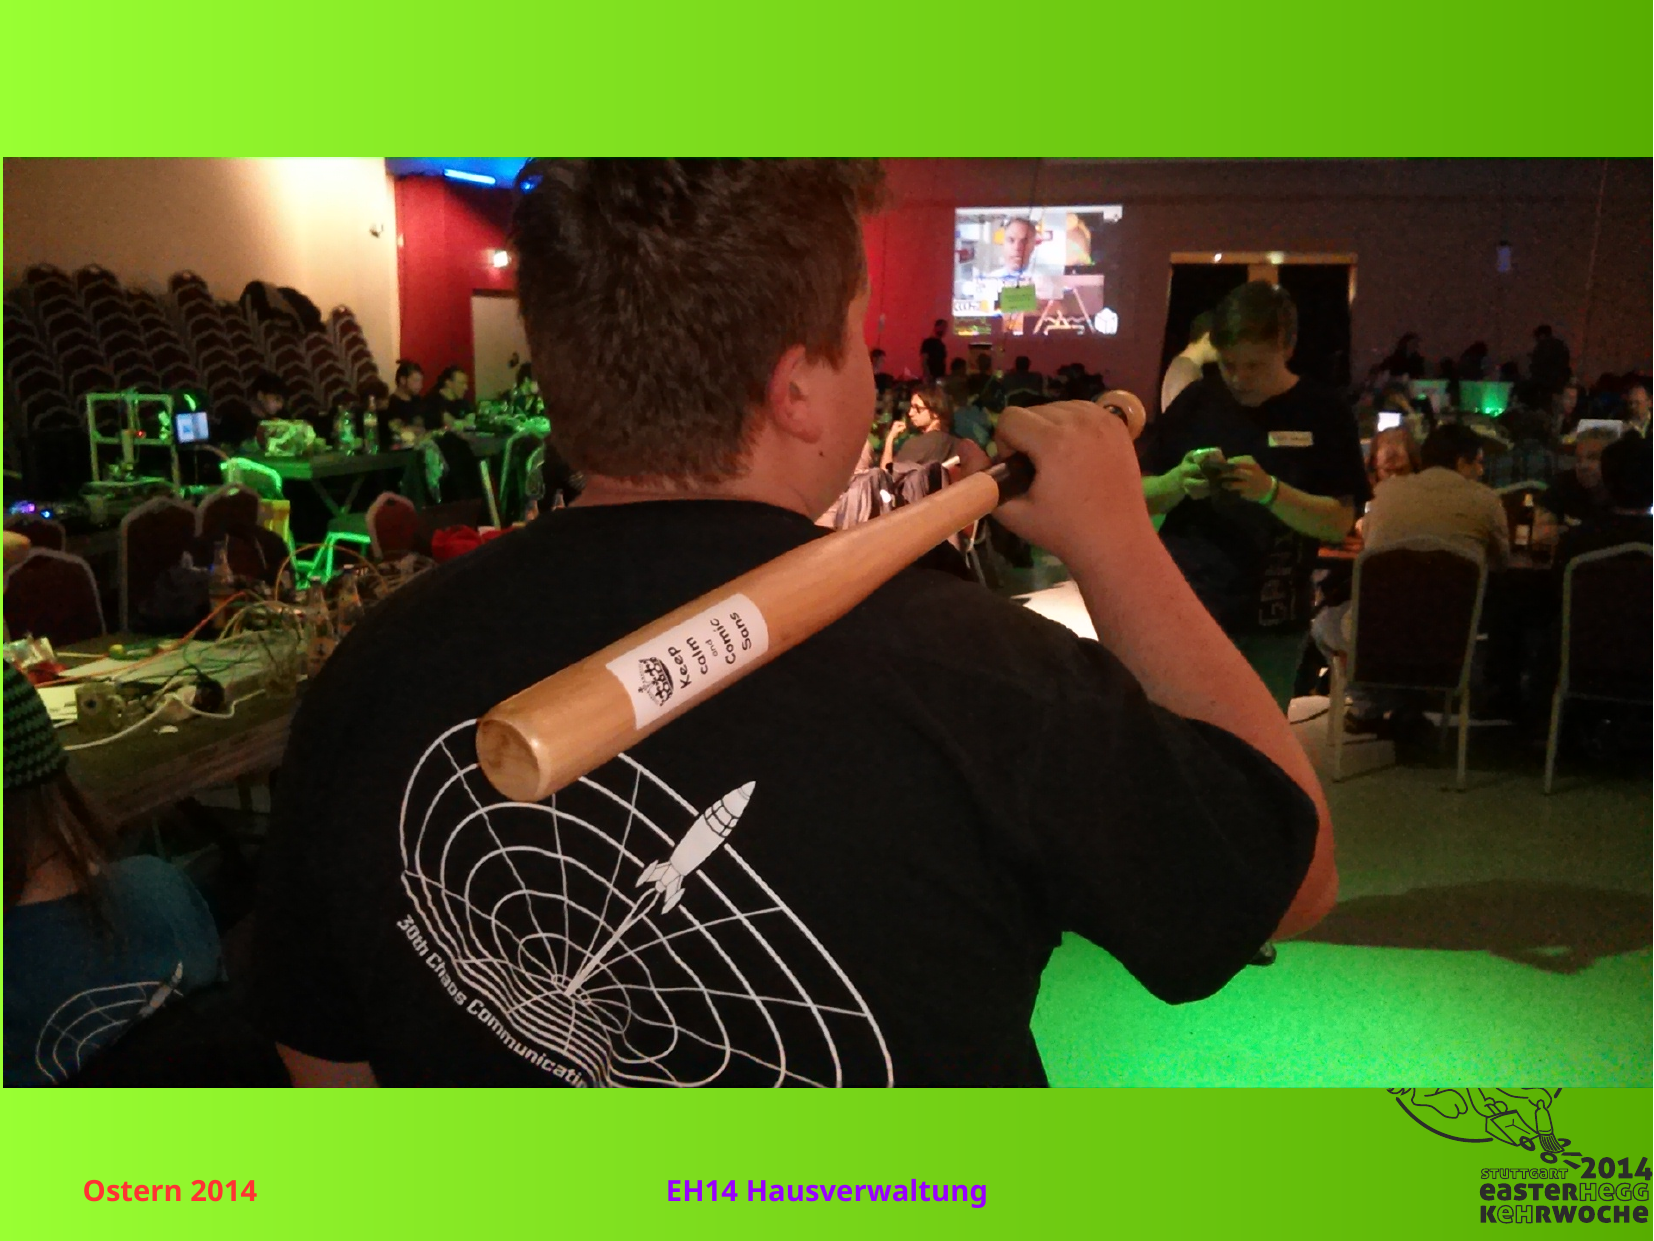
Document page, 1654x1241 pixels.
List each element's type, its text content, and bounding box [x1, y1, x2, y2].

picture [3, 157, 1653, 1088]
title Party Stats [77, 0, 81, 157]
title Party Stats [77, 1088, 81, 1240]
